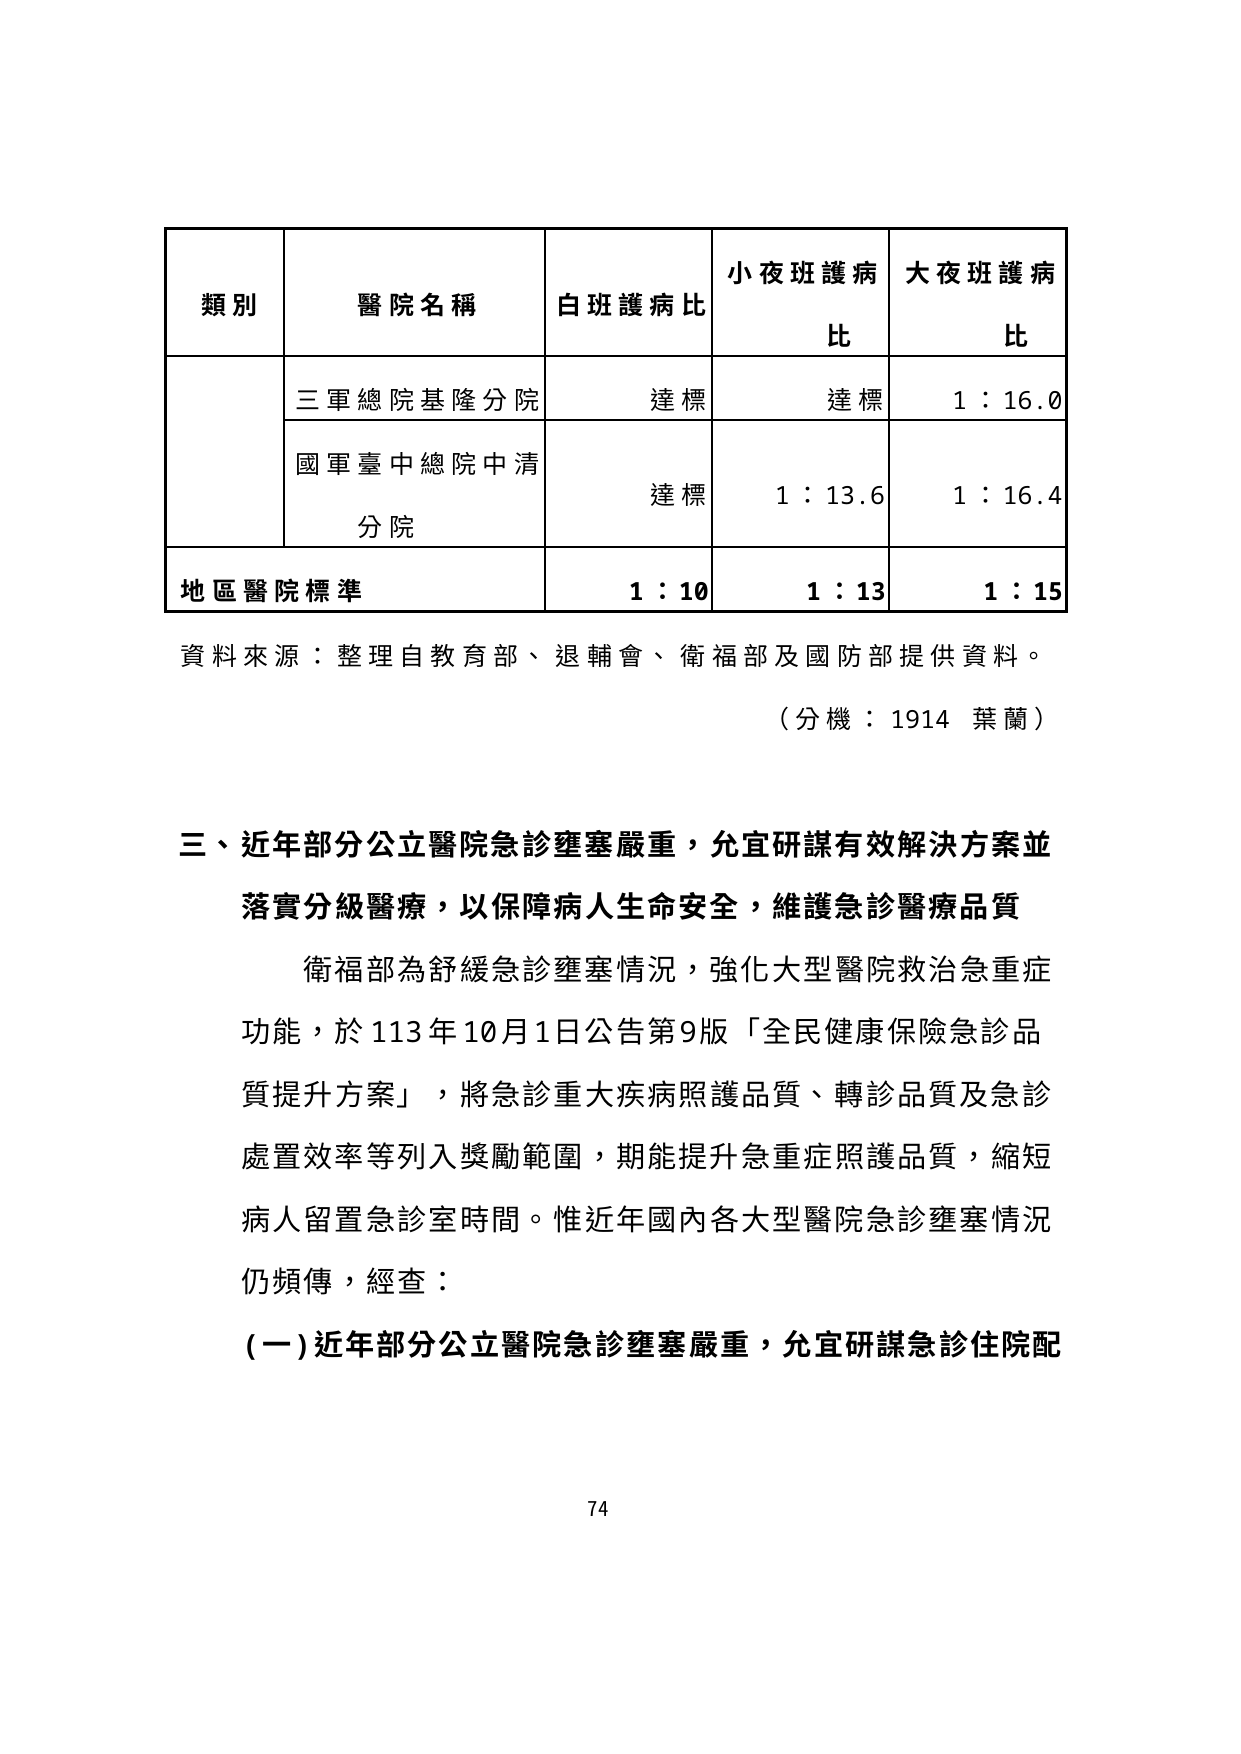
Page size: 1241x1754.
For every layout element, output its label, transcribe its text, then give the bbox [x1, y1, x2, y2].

table_cell [167, 357, 283, 546]
text (一)近年部分公立醫院急診壅塞嚴重，允宜研謀急診住院配 [236, 1301, 1063, 1363]
table_header 醫院名稱 [285, 230, 544, 355]
table_cell 1：13 [713, 548, 888, 610]
text 三、近年部分公立醫院急診壅塞嚴重，允宜研謀有效解決方案並落實分級醫療，以保障病人生命安全，維護急診醫療品質 [177, 801, 1063, 926]
table_header 類別 [167, 230, 283, 355]
table_cell 1：16.0 [890, 357, 1065, 419]
table_cell 達標 [546, 357, 711, 419]
table_cell 1：15 [890, 548, 1065, 610]
table_header 小夜班護病比 [713, 230, 888, 355]
table_cell 達標 [546, 421, 711, 546]
table_cell 1：10 [546, 548, 711, 610]
table_cell 1：16.4 [890, 421, 1065, 546]
table_cell 地區醫院標準 [167, 548, 544, 610]
table_cell 國軍臺中總院中清分院 [285, 421, 544, 546]
table_cell 三軍總院基隆分院 [285, 357, 544, 419]
text （分機：1914 葉蘭） [236, 676, 1063, 738]
text 衛福部為舒緩急診壅塞情況，強化大型醫院救治急重症功能，於113年10月1日公告第9版「全民健康保險急診品質提升方案」，將急診重大疾病照護品質、轉診品質及急診處置效率等列入獎勵範圍，期能提升急重症照護品質，縮短病人留置急診室時間。惟近年國內各大型醫院急診壅塞情況仍頻傳，經查： [236, 926, 1063, 1301]
table_header 白班護病比 [546, 230, 711, 355]
table_header 大夜班護病比 [890, 230, 1065, 355]
text 資料來源：整理自教育部、退輔會、衛福部及國防部提供資料。 [163, 613, 1063, 676]
table_cell 1：13.6 [713, 421, 888, 546]
table_cell 達標 [713, 357, 888, 419]
